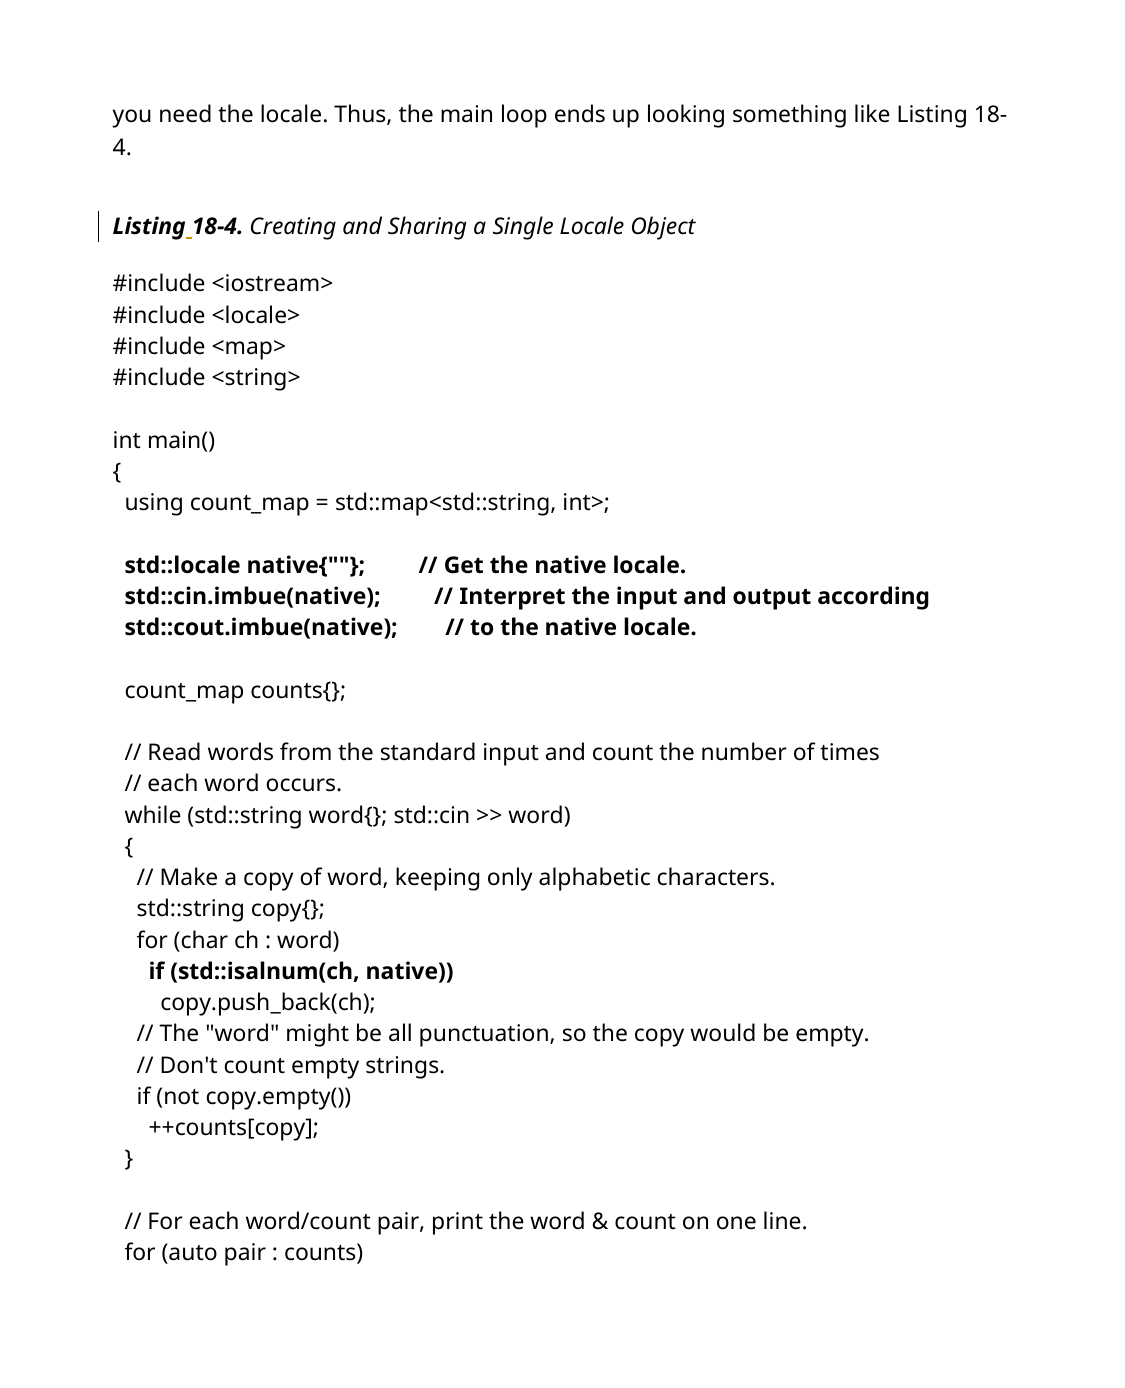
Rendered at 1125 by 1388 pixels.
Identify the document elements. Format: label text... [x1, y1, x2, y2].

text std::string copy{}; [112, 892, 1012, 923]
text for (char ch : word) [112, 923, 1012, 955]
text if (not copy.empty()) [112, 1080, 1012, 1111]
text std::cin.imbue(native); // Interpret the input and output according [112, 580, 1012, 611]
text // The "word" might be all punctuation, so the copy would be empty. [112, 1017, 1012, 1048]
text // For each word/count pair, print the word & count on one line. [112, 1205, 1012, 1236]
text std::locale native{""}; // Get the native locale. [112, 548, 1012, 580]
text // Make a copy of word, keeping only alphabetic characters. [112, 861, 1012, 892]
text you need the locale. Thus, the main loop ends up looking something like Listing 18-4. [112, 96, 1012, 163]
text // Don't count empty strings. [112, 1048, 1012, 1080]
text while (std::string word{}; std::cin >> word) [112, 798, 1012, 830]
text #include <locale> [112, 298, 1012, 330]
text } [112, 1142, 1012, 1173]
text copy.push_back(ch); [112, 986, 1012, 1017]
text #include <map> [112, 330, 1012, 361]
text Listing 18-4. Creating and Sharing a Single Locale Object [112, 211, 1012, 242]
text ++counts[copy]; [112, 1111, 1012, 1142]
text for (auto pair : counts) [112, 1236, 1012, 1267]
text using count_map = std::map<std::string, int>; [112, 486, 1012, 517]
text if (std::isalnum(ch, native)) [112, 955, 1012, 986]
text { [112, 830, 1012, 861]
text { [112, 455, 1012, 486]
text // each word occurs. [112, 767, 1012, 798]
text std::cout.imbue(native); // to the native locale. [112, 611, 1012, 642]
text int main() [112, 423, 1012, 455]
text // Read words from the standard input and count the number of times [112, 736, 1012, 767]
text count_map counts{}; [112, 673, 1012, 705]
text #include <iostream> [112, 267, 1012, 298]
text #include <string> [112, 361, 1012, 392]
